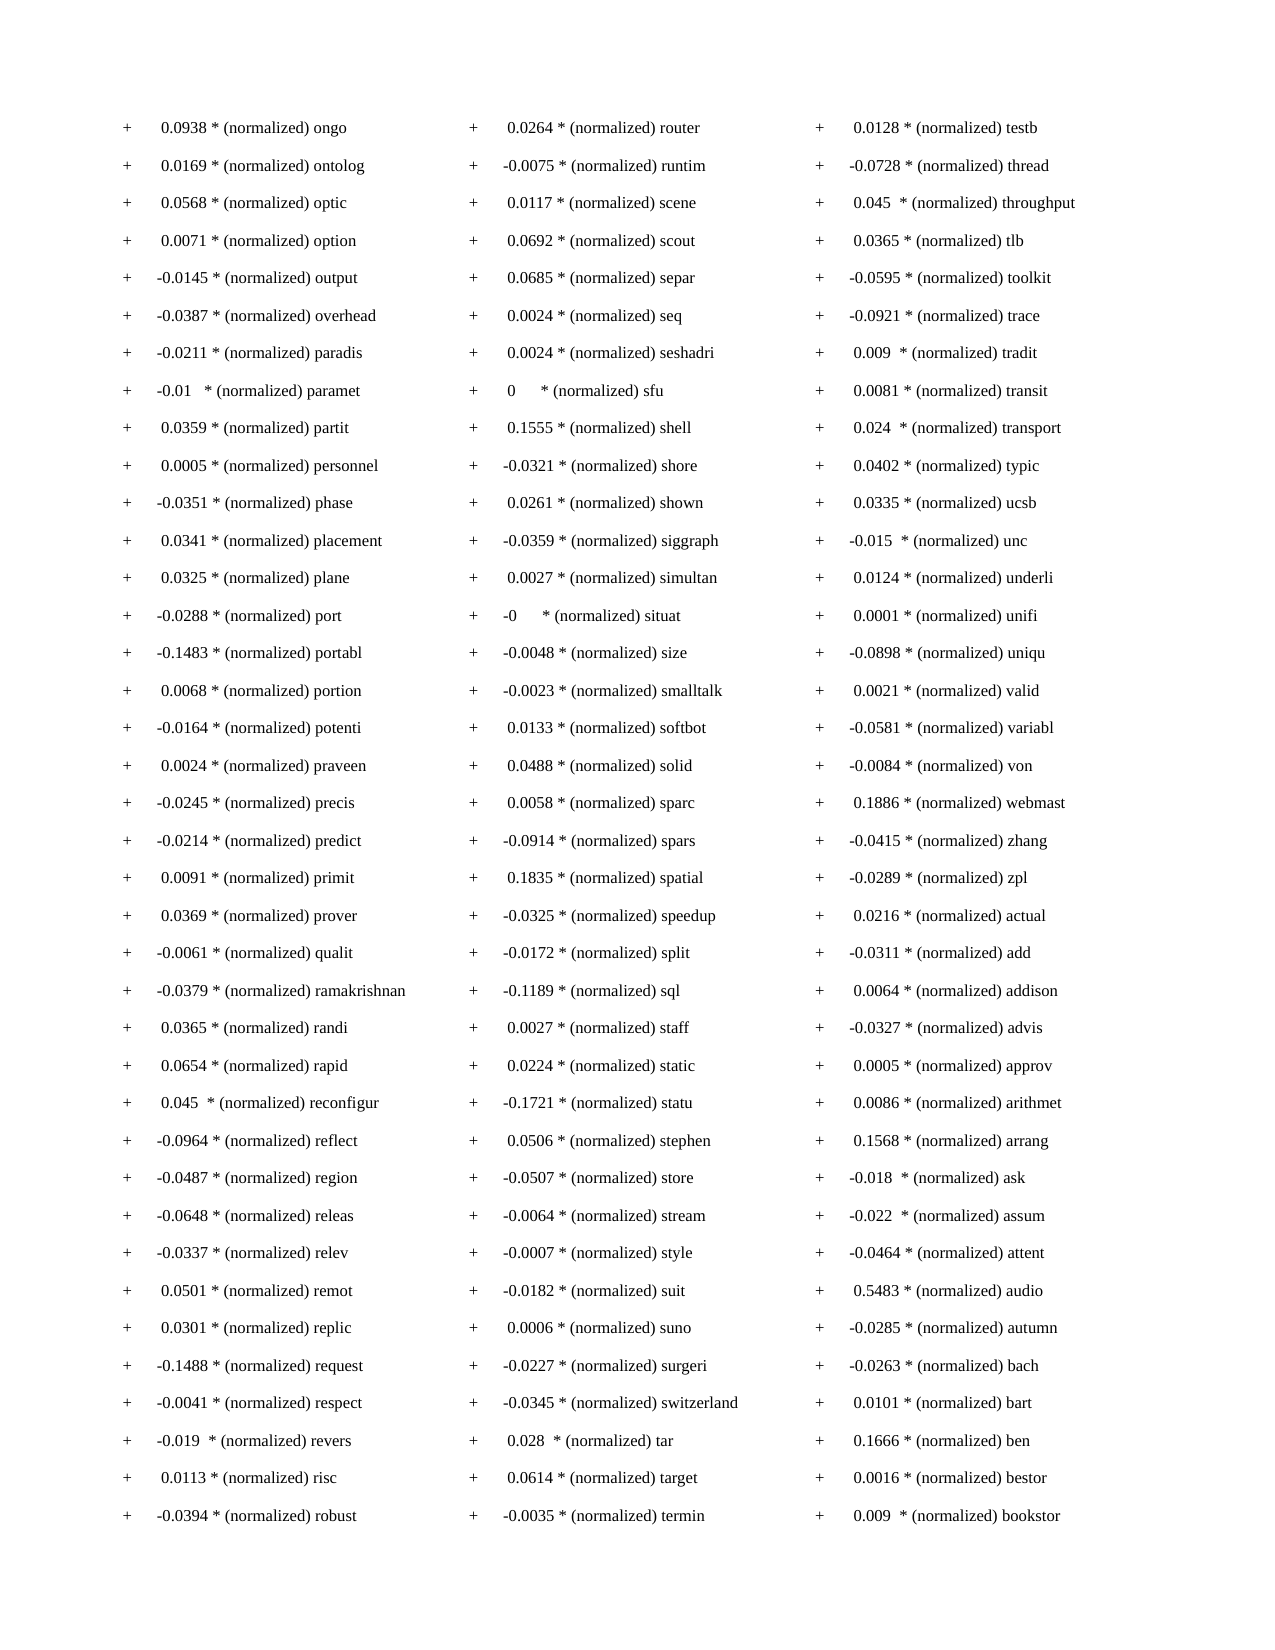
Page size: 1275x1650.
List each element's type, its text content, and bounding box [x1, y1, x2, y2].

text + -0.0595 * (normalized) toolkit [811, 268, 1157, 287]
text + -0.0914 * (normalized) spars [464, 831, 811, 850]
text + -0.022 * (normalized) assum [811, 1206, 1157, 1225]
text + -0.0214 * (normalized) predict [118, 831, 464, 850]
text + -0.1488 * (normalized) request [118, 1356, 464, 1375]
text + 0.0027 * (normalized) staff [464, 1018, 811, 1037]
text + 0.028 * (normalized) tar [464, 1431, 811, 1450]
text + 0.0128 * (normalized) testb [811, 118, 1157, 137]
text + -0.019 * (normalized) revers [118, 1431, 464, 1450]
text + -0.0507 * (normalized) store [464, 1168, 811, 1187]
text + 0.0335 * (normalized) ucsb [811, 493, 1157, 512]
text + -0.0061 * (normalized) qualit [118, 943, 464, 962]
text + 0.0124 * (normalized) underli [811, 568, 1157, 587]
text + -0.0359 * (normalized) siggraph [464, 531, 811, 550]
text + 0.0024 * (normalized) seq [464, 306, 811, 325]
text + 0.024 * (normalized) transport [811, 418, 1157, 437]
text + -0.0394 * (normalized) robust [118, 1506, 464, 1525]
text + -0.0387 * (normalized) overhead [118, 306, 464, 325]
text + 0.0117 * (normalized) scene [464, 193, 811, 212]
text + -0.0145 * (normalized) output [118, 268, 464, 287]
text + -0.0325 * (normalized) speedup [464, 906, 811, 925]
text + -0.0227 * (normalized) surgeri [464, 1356, 811, 1375]
text + 0.0614 * (normalized) target [464, 1468, 811, 1487]
text + -0.0345 * (normalized) switzerland [464, 1393, 811, 1412]
text + -0.01 * (normalized) paramet [118, 381, 464, 400]
text + 0.0568 * (normalized) optic [118, 193, 464, 212]
text + -0.0321 * (normalized) shore [464, 456, 811, 475]
text + -0.015 * (normalized) unc [811, 531, 1157, 550]
text + 0.0024 * (normalized) seshadri [464, 343, 811, 362]
text + 0.0365 * (normalized) randi [118, 1018, 464, 1037]
text + 0.0068 * (normalized) portion [118, 681, 464, 700]
text + -0.0728 * (normalized) thread [811, 156, 1157, 175]
text + -0.0327 * (normalized) advis [811, 1018, 1157, 1037]
text + -0.0964 * (normalized) reflect [118, 1131, 464, 1150]
text + -0.0007 * (normalized) style [464, 1243, 811, 1262]
text + -0.1483 * (normalized) portabl [118, 643, 464, 662]
text + 0.0488 * (normalized) solid [464, 756, 811, 775]
text + 0.0133 * (normalized) softbot [464, 718, 811, 737]
text + 0.009 * (normalized) tradit [811, 343, 1157, 362]
text + 0.0224 * (normalized) static [464, 1056, 811, 1075]
text + -0.0041 * (normalized) respect [118, 1393, 464, 1412]
text + 0.0359 * (normalized) partit [118, 418, 464, 437]
text + 0.0071 * (normalized) option [118, 231, 464, 250]
text + 0.1666 * (normalized) ben [811, 1431, 1157, 1450]
text + 0.0058 * (normalized) sparc [464, 793, 811, 812]
text + 0.0341 * (normalized) placement [118, 531, 464, 550]
text + 0.0024 * (normalized) praveen [118, 756, 464, 775]
text + 0.045 * (normalized) reconfigur [118, 1093, 464, 1112]
text + 0.0501 * (normalized) remot [118, 1281, 464, 1300]
text + 0.0938 * (normalized) ongo [118, 118, 464, 137]
text + 0.5483 * (normalized) audio [811, 1281, 1157, 1300]
text + -0.0464 * (normalized) attent [811, 1243, 1157, 1262]
text + -0.0289 * (normalized) zpl [811, 868, 1157, 887]
text + 0.0216 * (normalized) actual [811, 906, 1157, 925]
text + 0.0016 * (normalized) bestor [811, 1468, 1157, 1487]
text + -0.0245 * (normalized) precis [118, 793, 464, 812]
text + 0.009 * (normalized) bookstor [811, 1506, 1157, 1525]
text + -0.0263 * (normalized) bach [811, 1356, 1157, 1375]
text + -0.0182 * (normalized) suit [464, 1281, 811, 1300]
text + 0.0506 * (normalized) stephen [464, 1131, 811, 1150]
text + -0.0211 * (normalized) paradis [118, 343, 464, 362]
text + 0.0086 * (normalized) arithmet [811, 1093, 1157, 1112]
text + 0.0064 * (normalized) addison [811, 981, 1157, 1000]
text + -0.0164 * (normalized) potenti [118, 718, 464, 737]
text + 0.0027 * (normalized) simultan [464, 568, 811, 587]
text + 0.0091 * (normalized) primit [118, 868, 464, 887]
text + -0.0288 * (normalized) port [118, 606, 464, 625]
text + -0.0084 * (normalized) von [811, 756, 1157, 775]
text + 0.0685 * (normalized) separ [464, 268, 811, 287]
text + -0.0415 * (normalized) zhang [811, 831, 1157, 850]
text + 0.1568 * (normalized) arrang [811, 1131, 1157, 1150]
text + -0.0075 * (normalized) runtim [464, 156, 811, 175]
text + 0.1886 * (normalized) webmast [811, 793, 1157, 812]
text + 0.045 * (normalized) throughput [811, 193, 1157, 212]
text + 0.0101 * (normalized) bart [811, 1393, 1157, 1412]
text + -0.0581 * (normalized) variabl [811, 718, 1157, 737]
text + -0.0023 * (normalized) smalltalk [464, 681, 811, 700]
text + 0.0692 * (normalized) scout [464, 231, 811, 250]
text + 0.0006 * (normalized) suno [464, 1318, 811, 1337]
text + 0.0001 * (normalized) unifi [811, 606, 1157, 625]
text + -0.0648 * (normalized) releas [118, 1206, 464, 1225]
text + 0.0369 * (normalized) prover [118, 906, 464, 925]
text + 0.0654 * (normalized) rapid [118, 1056, 464, 1075]
text + 0.0021 * (normalized) valid [811, 681, 1157, 700]
text + 0.0264 * (normalized) router [464, 118, 811, 137]
text + 0.0081 * (normalized) transit [811, 381, 1157, 400]
text + -0.0379 * (normalized) ramakrishnan [118, 981, 464, 1000]
text + -0.0172 * (normalized) split [464, 943, 811, 962]
text + -0.0337 * (normalized) relev [118, 1243, 464, 1262]
text + -0.0285 * (normalized) autumn [811, 1318, 1157, 1337]
text + 0.0169 * (normalized) ontolog [118, 156, 464, 175]
text + -0.0898 * (normalized) uniqu [811, 643, 1157, 662]
text + 0 * (normalized) sfu [464, 381, 811, 400]
text + -0.018 * (normalized) ask [811, 1168, 1157, 1187]
text + 0.1555 * (normalized) shell [464, 418, 811, 437]
text + 0.0113 * (normalized) risc [118, 1468, 464, 1487]
text + 0.1835 * (normalized) spatial [464, 868, 811, 887]
text + 0.0005 * (normalized) personnel [118, 456, 464, 475]
text + 0.0365 * (normalized) tlb [811, 231, 1157, 250]
text + -0.0487 * (normalized) region [118, 1168, 464, 1187]
text + 0.0261 * (normalized) shown [464, 493, 811, 512]
text + -0.0921 * (normalized) trace [811, 306, 1157, 325]
text + 0.0301 * (normalized) replic [118, 1318, 464, 1337]
text + -0.0064 * (normalized) stream [464, 1206, 811, 1225]
text + 0.0005 * (normalized) approv [811, 1056, 1157, 1075]
text + -0.1189 * (normalized) sql [464, 981, 811, 1000]
text + -0 * (normalized) situat [464, 606, 811, 625]
text + 0.0325 * (normalized) plane [118, 568, 464, 587]
text + -0.0048 * (normalized) size [464, 643, 811, 662]
text + -0.1721 * (normalized) statu [464, 1093, 811, 1112]
text + 0.0402 * (normalized) typic [811, 456, 1157, 475]
text + -0.0351 * (normalized) phase [118, 493, 464, 512]
text + -0.0311 * (normalized) add [811, 943, 1157, 962]
text + -0.0035 * (normalized) termin [464, 1506, 811, 1525]
